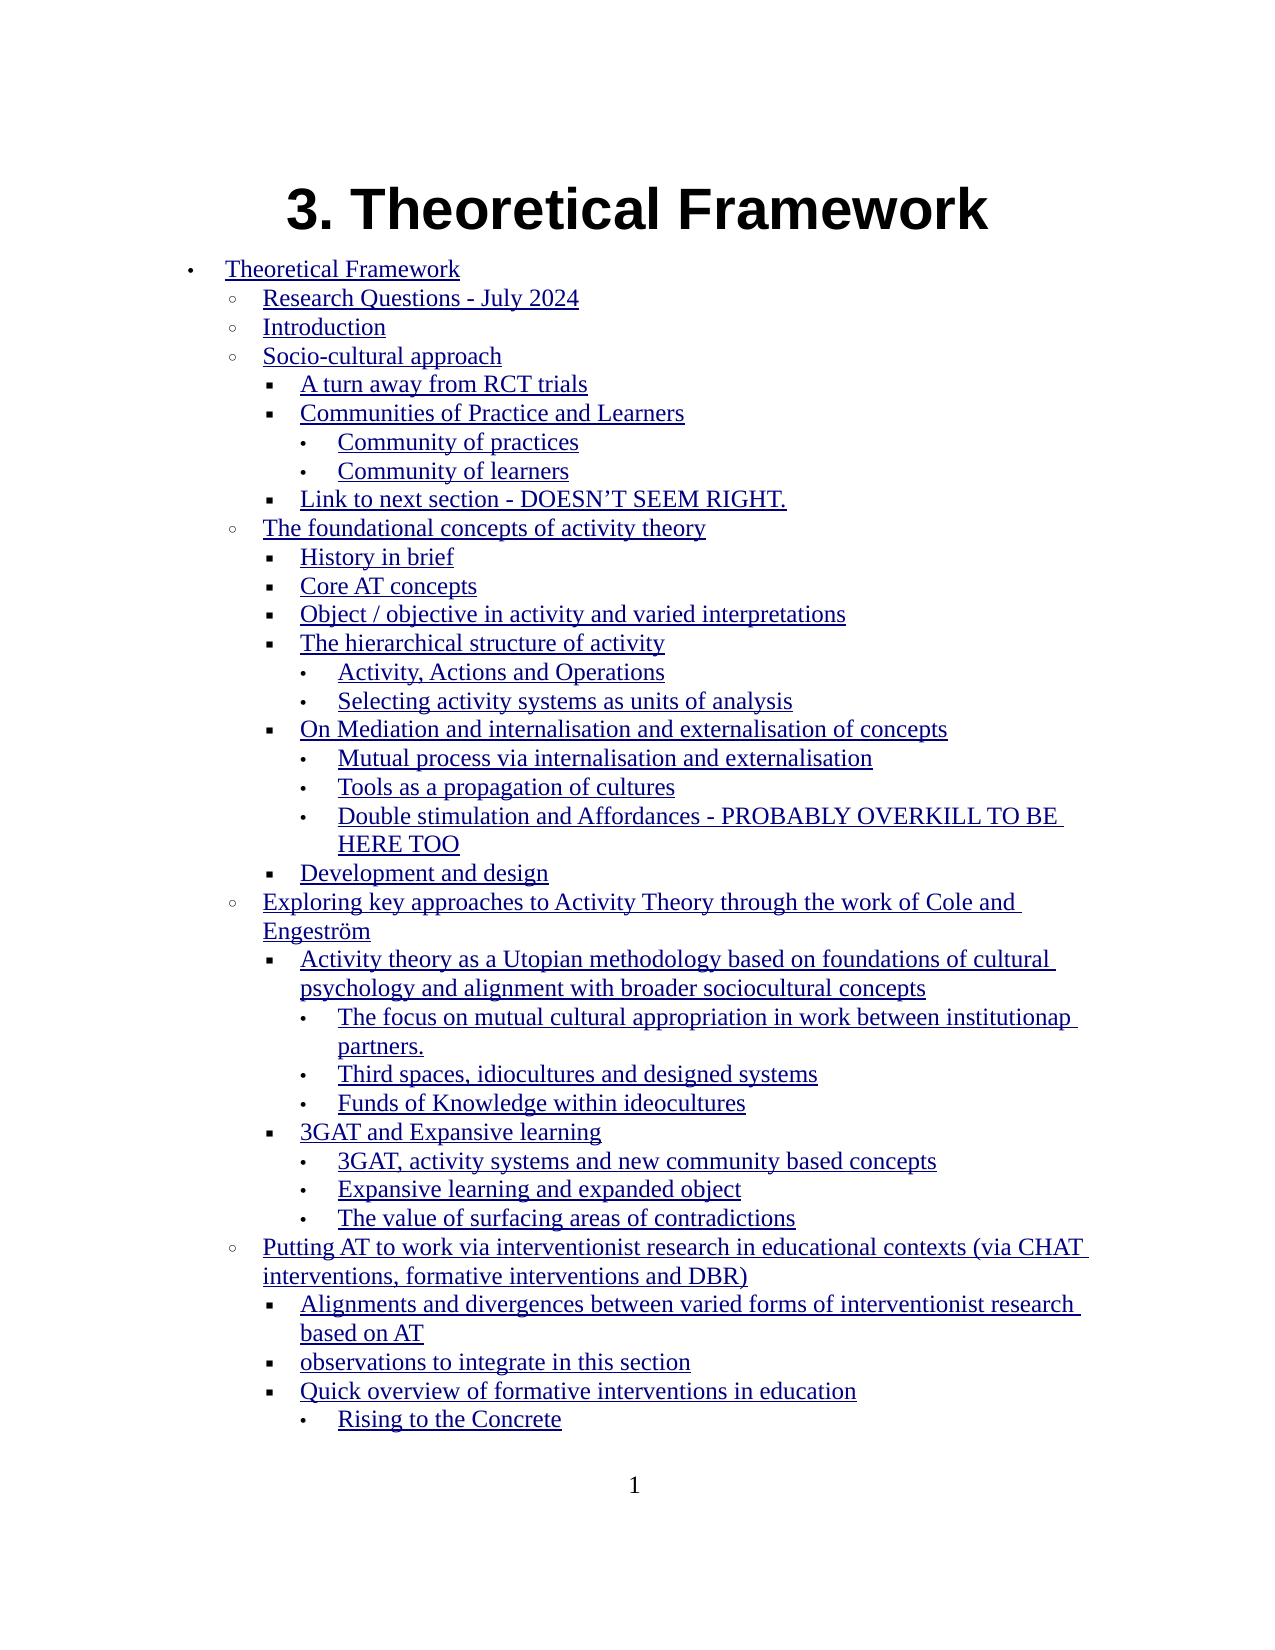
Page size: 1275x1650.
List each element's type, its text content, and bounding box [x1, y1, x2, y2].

list Putting AT to work via interventionist research in educational contexts (via CHAT interventions, formative interventions and DBR) [225, 1232, 1125, 1289]
title 3. Theoretical Framework [150, 175, 1125, 242]
list Theoretical Framework [187, 254, 1125, 283]
list Core AT concepts [262, 571, 1125, 599]
list Development and design [262, 858, 1125, 887]
list Activity, Actions and Operations [300, 657, 1125, 686]
list Object / objective in activity and varied interpretations [262, 599, 1125, 628]
list The focus on mutual cultural appropriation in work between institutionap partners. [300, 1002, 1125, 1059]
list Alignments and divergences between varied forms of interventionist research based on AT [262, 1289, 1125, 1347]
list Community of learners [300, 456, 1125, 484]
list Link to next section - DOESN’T SEEM RIGHT. [262, 484, 1125, 513]
list Research Questions - July 2024 [225, 283, 1125, 312]
list A turn away from RCT trials [262, 369, 1125, 398]
list On Mediation and internalisation and externalisation of concepts [262, 714, 1125, 743]
list Selecting activity systems as units of analysis [300, 686, 1125, 714]
list 3GAT and Expansive learning [262, 1117, 1125, 1146]
list observations to integrate in this section [262, 1347, 1125, 1376]
list The hierarchical structure of activity [262, 628, 1125, 657]
list The value of surfacing areas of contradictions [300, 1203, 1125, 1232]
list Introduction [225, 312, 1125, 341]
list Funds of Knowledge within ideocultures [300, 1088, 1125, 1117]
list 3GAT, activity systems and new community based concepts [300, 1146, 1125, 1174]
list Communities of Practice and Learners [262, 398, 1125, 427]
list Quick overview of formative interventions in education [262, 1376, 1125, 1404]
list Exploring key approaches to Activity Theory through the work of Cole and Engeström [225, 887, 1125, 944]
list Mutual process via internalisation and externalisation [300, 743, 1125, 772]
list Activity theory as a Utopian methodology based on foundations of cultural psychology and alignment with broader sociocultural concepts [262, 944, 1125, 1002]
list Tools as a propagation of cultures [300, 772, 1125, 801]
list The foundational concepts of activity theory [225, 513, 1125, 542]
list Socio-cultural approach [225, 341, 1125, 369]
list Third spaces, idiocultures and designed systems [300, 1059, 1125, 1088]
list Community of practices [300, 427, 1125, 456]
list History in brief [262, 542, 1125, 571]
list Rising to the Concrete [300, 1404, 1125, 1433]
list Double stimulation and Affordances - PROBABLY OVERKILL TO BE HERE TOO [300, 801, 1125, 858]
list Expansive learning and expanded object [300, 1174, 1125, 1203]
